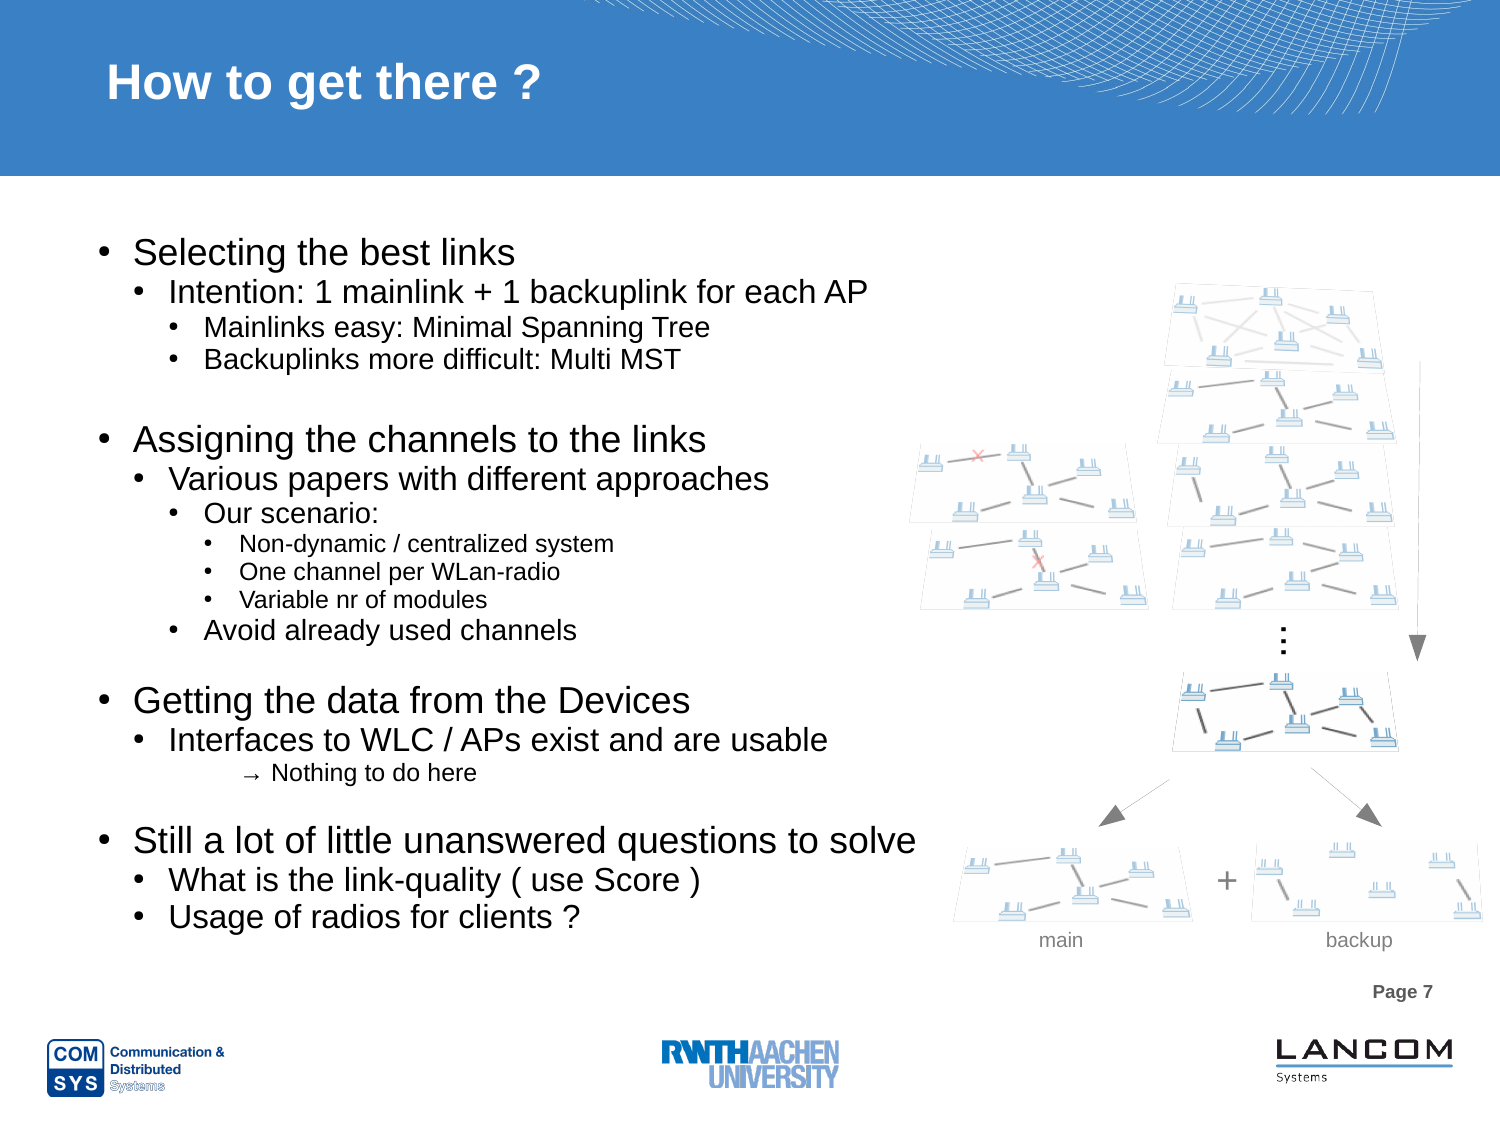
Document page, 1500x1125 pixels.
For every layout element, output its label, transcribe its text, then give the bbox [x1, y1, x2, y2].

text_box backup [1311, 921, 1408, 960]
text_box main [1024, 921, 1099, 960]
title How to get there ? [106, 35, 1176, 110]
text_box ... [1240, 609, 1302, 672]
picture [1275, 1039, 1453, 1084]
text_box + [1216, 852, 1229, 934]
picture [0, 0, 1500, 176]
text_box Selecting the best links Intention: 1 mainlink + 1 backuplink for each AP Mainlinks easy: Minimal Spanning Tree Backuplinks more difficult: Multi MST Assigning the channels to the links Various papers with different approaches Our scenario: Non-dynamic / centralized system One channel per WLan-radio Variable nr of modules Avoid already used channels Getting the data from the Devices Interfaces to WLC / APs exist and are usable → Nothing to do here Still a lot of little unanswered questions to solve What is the link-quality ( use Score ) Usage of radios for clients ? [82, 224, 1004, 943]
